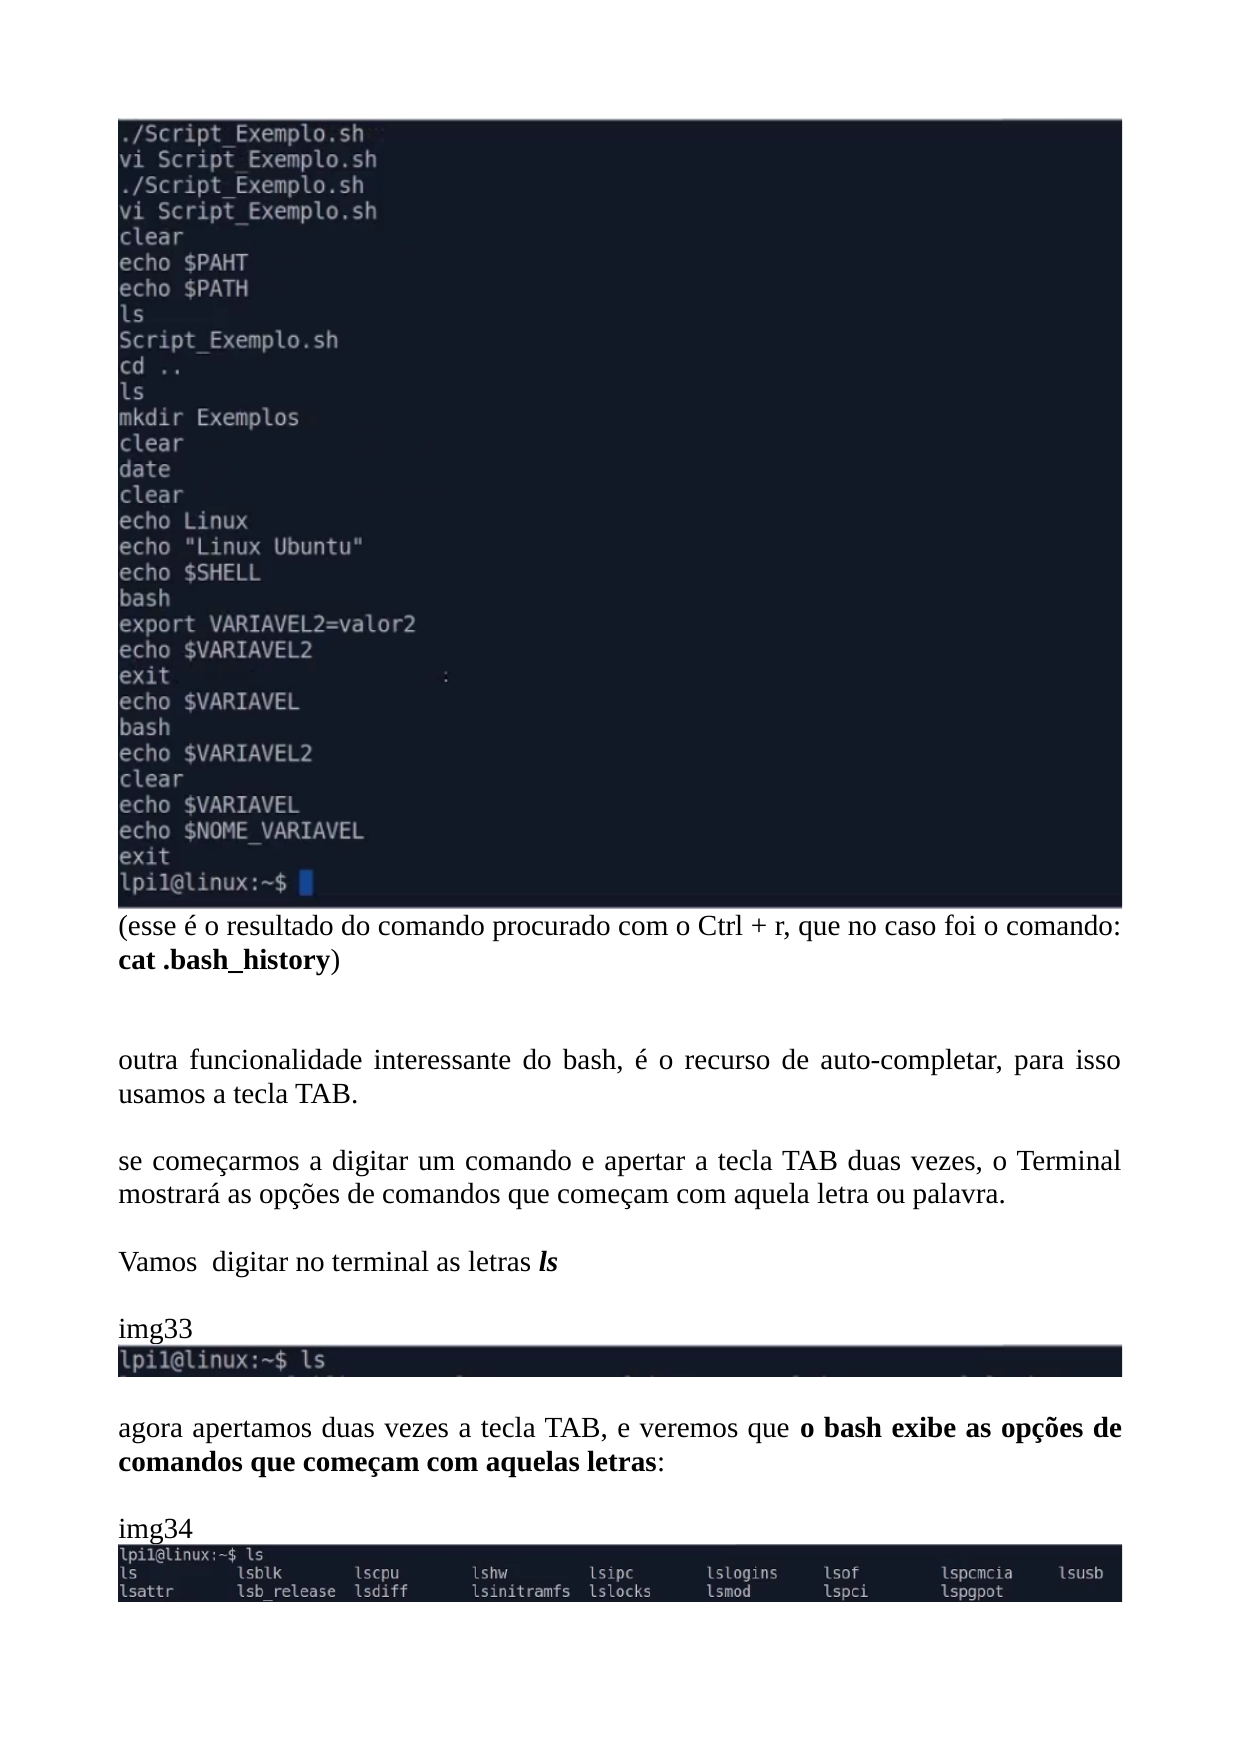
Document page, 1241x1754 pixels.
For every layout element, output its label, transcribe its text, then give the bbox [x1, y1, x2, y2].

picture [118, 1344, 1123, 1377]
picture [118, 1544, 1123, 1602]
picture [118, 118, 1123, 909]
text se começarmos a digitar um comando e apertar a tecla TAB duas vezes, o Terminal mostrará as opções de comandos que começam com aquela letra ou palavra. [118, 1143, 1122, 1210]
text agora apertamos duas vezes a tecla TAB, e veremos que o bash exibe as opções de comandos que começam com aquelas letras: [118, 1410, 1122, 1477]
text img33 [118, 1311, 1122, 1344]
text img34 [118, 1511, 1122, 1544]
text Vamos digitar no terminal as letras ls [118, 1244, 1122, 1277]
text (esse é o resultado do comando procurado com o Ctrl + r, que no caso foi o comando: cat .bash_history) [118, 909, 1122, 975]
text outra funcionalidade interessante do bash, é o recurso de auto-completar, para isso usamos a tecla TAB. [118, 1042, 1122, 1109]
